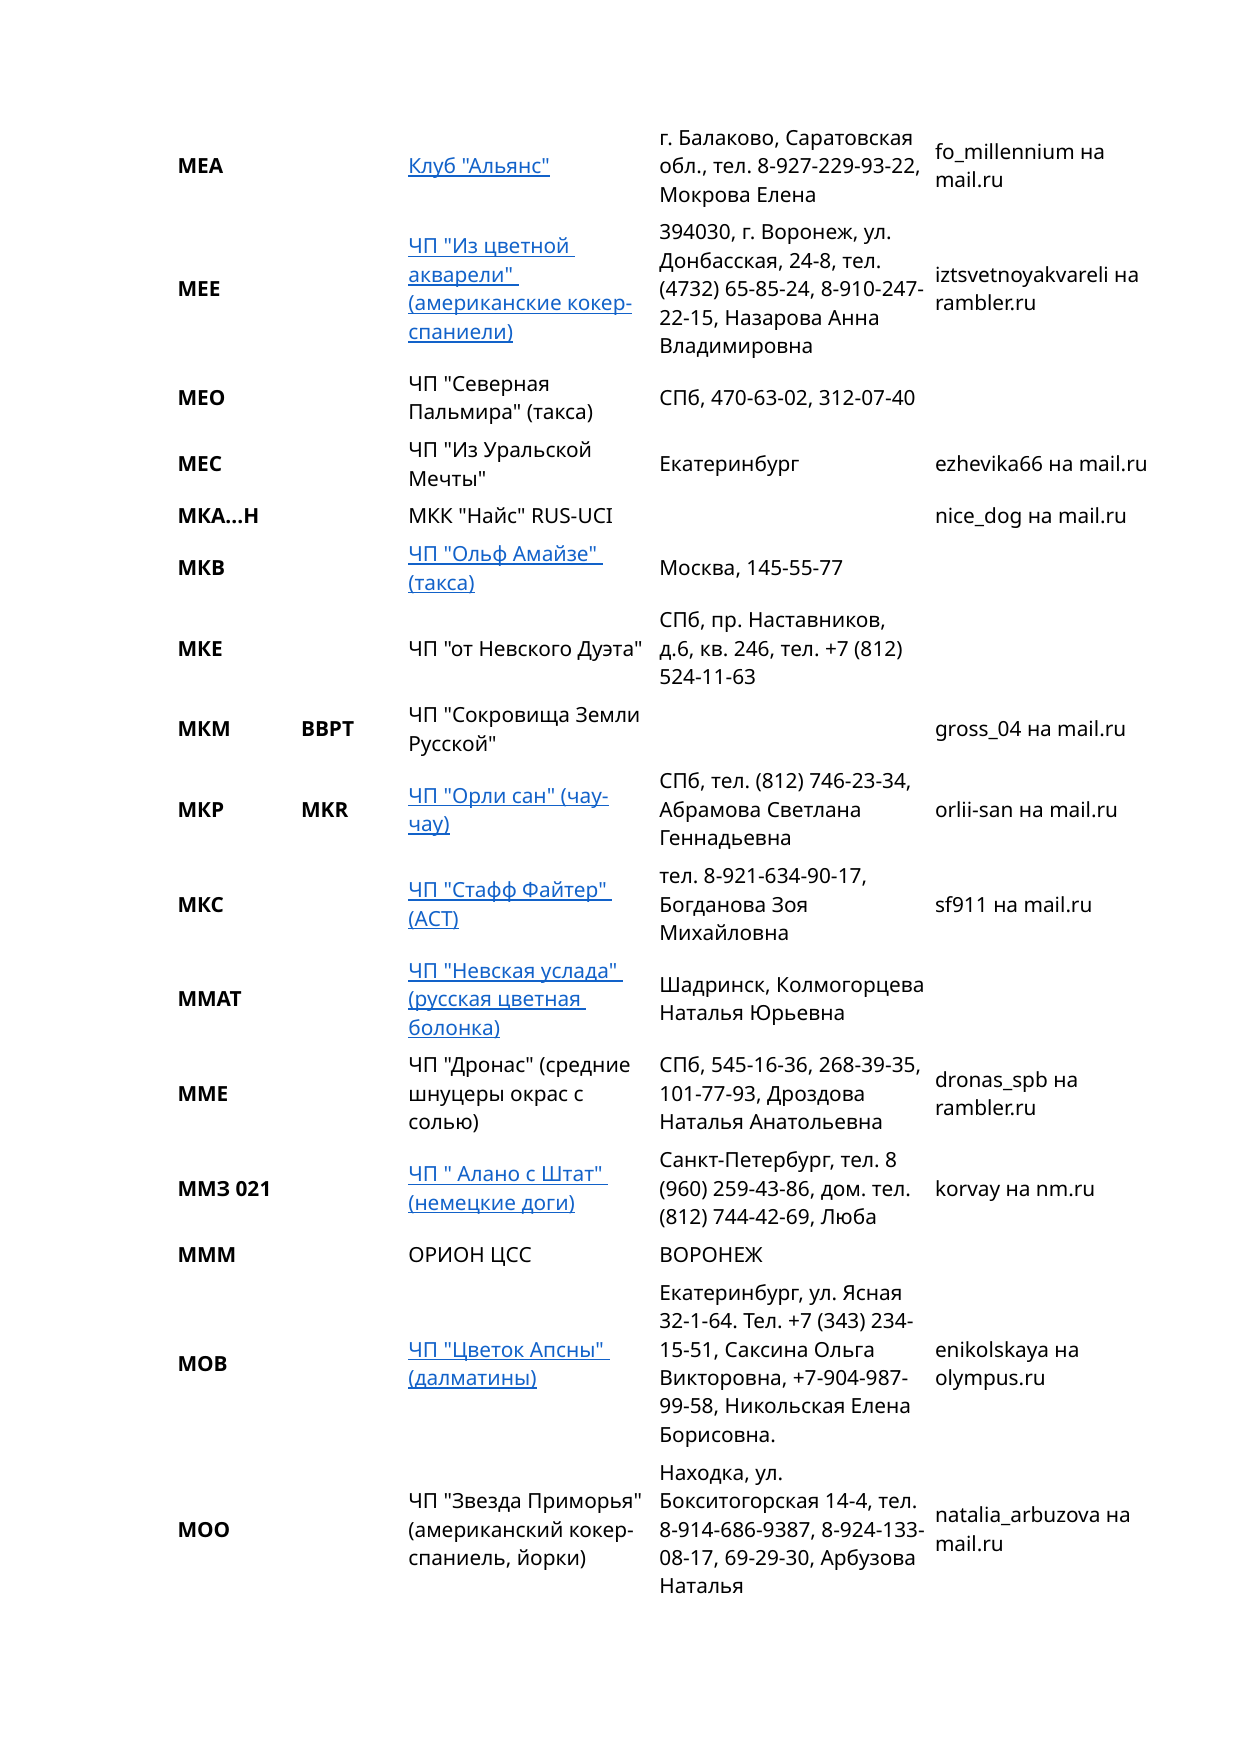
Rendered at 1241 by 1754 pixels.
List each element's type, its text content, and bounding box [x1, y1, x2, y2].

table_cell тел. 8-921-634-90-17, Богданова Зоя Михайловна [654, 857, 930, 951]
table_cell г. Балаково, Саратовская обл., тел. 8-927-229-93-22, Мокрова Елена [654, 118, 930, 213]
table_cell МКЕ [173, 601, 296, 696]
table_cell [296, 1141, 403, 1235]
table_cell ЧП "Звезда Приморья" (американский кокер-спаниель, йорки) [404, 1453, 654, 1605]
table_cell 394030, г. Воронеж, ул. Донбасская, 24-8, тел. (4732) 65-85-24, 8-910-247-22-15, Назарова Анна Владимировна [654, 213, 930, 364]
table_cell Шадринск, Колмогорцева Наталья Юрьевна [654, 951, 930, 1046]
table_cell Екатеринбург, ул. Ясная 32-1-64. Тел. +7 (343) 234-15-51, Саксина Ольга Викторовна, +7-904-987-99-58, Никольская Елена Борисовна. [654, 1273, 930, 1453]
table_cell МММ [173, 1235, 296, 1273]
table_cell МЕЕ [173, 213, 296, 364]
table_cell ЧП "Из Уральской Мечты" [404, 431, 654, 497]
table_cell [296, 1235, 403, 1273]
table_cell СПб, 470-63-02, 312-07-40 [654, 364, 930, 431]
table_cell [296, 213, 403, 364]
table_cell [930, 601, 1156, 696]
table_cell [296, 951, 403, 1046]
table_cell [930, 364, 1156, 431]
table_cell МОВ [173, 1273, 296, 1453]
table_cell ММЗ 021 [173, 1141, 296, 1235]
table_cell iztsvetnoyakvareli на rambler.ru [930, 213, 1156, 364]
table_cell ЧП "Сокровища Земли Русской" [404, 696, 654, 762]
table_cell [930, 535, 1156, 601]
table_cell Находка, ул. Бокситогорская 14-4, тел. 8-914-686-9387, 8-924-133-08-17, 69-29-30, Арбузова Наталья [654, 1453, 930, 1605]
table_cell dronas_spb на rambler.ru [930, 1046, 1156, 1141]
table_cell ЧП "Дронас" (средние шнуцеры окрас с солью) [404, 1046, 654, 1141]
table_cell ЧП "Северная Пальмира" (такса) [404, 364, 654, 431]
table_cell МЕА [173, 118, 296, 213]
table_cell [654, 497, 930, 535]
table_cell [296, 1453, 403, 1605]
table_cell Cанкт-Петербург, тел. 8 (960) 259-43-86, дом. тел. (812) 744-42-69, Люба [654, 1141, 930, 1235]
table_cell МКР [173, 762, 296, 857]
table_cell [654, 696, 930, 762]
table_cell МОО [173, 1453, 296, 1605]
table_cell МЕО [173, 364, 296, 431]
table_cell ЧП "Стафф Файтер" (АСТ) [404, 857, 654, 951]
table_cell МЕС [173, 431, 296, 497]
table_cell [930, 951, 1156, 1046]
table_cell ЧП "Невская услада" (русская цветная болонка) [404, 951, 654, 1046]
table_cell [296, 1273, 403, 1453]
table_cell ЧП "от Невского Дуэта" [404, 601, 654, 696]
table_cell enikolskaya на olympus.ru [930, 1273, 1156, 1453]
table_cell МКА...Н [173, 497, 296, 535]
table_cell ЧП "Из цветной акварели" (американские кокер-спаниели) [404, 213, 654, 364]
table_cell [296, 601, 403, 696]
table_cell СПб, тел. (812) 746-23-34, Абрамова Светлана Геннадьевна [654, 762, 930, 857]
table_cell fo_millennium на mail.ru [930, 118, 1156, 213]
table_cell ЧП "Орли сан" (чау-чау) [404, 762, 654, 857]
table_cell ezhevika66 на mail.ru [930, 431, 1156, 497]
table_cell ОРИОН ЦСС [404, 1235, 654, 1273]
table_cell sf911 на mail.ru [930, 857, 1156, 951]
table_cell [296, 497, 403, 535]
table_cell ЧП "Ольф Амайзе" (такса) [404, 535, 654, 601]
table_cell MKR [296, 762, 403, 857]
table_cell ВОРОНЕЖ [654, 1235, 930, 1273]
table_cell ВВРТ [296, 696, 403, 762]
table_cell ЧП " Алано с Штат" (немецкие доги) [404, 1141, 654, 1235]
table_cell МКК "Найс" RUS-UCI [404, 497, 654, 535]
table_cell [296, 1046, 403, 1141]
table_cell ЧП "Цветок Апсны" (далматины) [404, 1273, 654, 1453]
table_cell Клуб "Альянс" [404, 118, 654, 213]
table_cell [930, 1235, 1156, 1273]
table_cell nice_dog на mail.ru [930, 497, 1156, 535]
table_cell СПб, 545-16-36, 268-39-35, 101-77-93, Дроздова Наталья Анатольевна [654, 1046, 930, 1141]
table_cell МКВ [173, 535, 296, 601]
table_cell korvay на nm.ru [930, 1141, 1156, 1235]
table_cell ММАТ [173, 951, 296, 1046]
table_cell orlii-san на mail.ru [930, 762, 1156, 857]
table_cell ММЕ [173, 1046, 296, 1141]
table_cell [296, 431, 403, 497]
table_cell Москва, 145-55-77 [654, 535, 930, 601]
table_cell [296, 857, 403, 951]
table_cell [296, 118, 403, 213]
table_cell natalia_arbuzova на mail.ru [930, 1453, 1156, 1605]
table_cell gross_04 на mail.ru [930, 696, 1156, 762]
table_cell МКС [173, 857, 296, 951]
table_cell [296, 535, 403, 601]
table_cell Екатеринбург [654, 431, 930, 497]
table_cell [296, 364, 403, 431]
table_cell СПб, пр. Наставников, д.6, кв. 246, тел. +7 (812) 524-11-63 [654, 601, 930, 696]
table_cell МКМ [173, 696, 296, 762]
